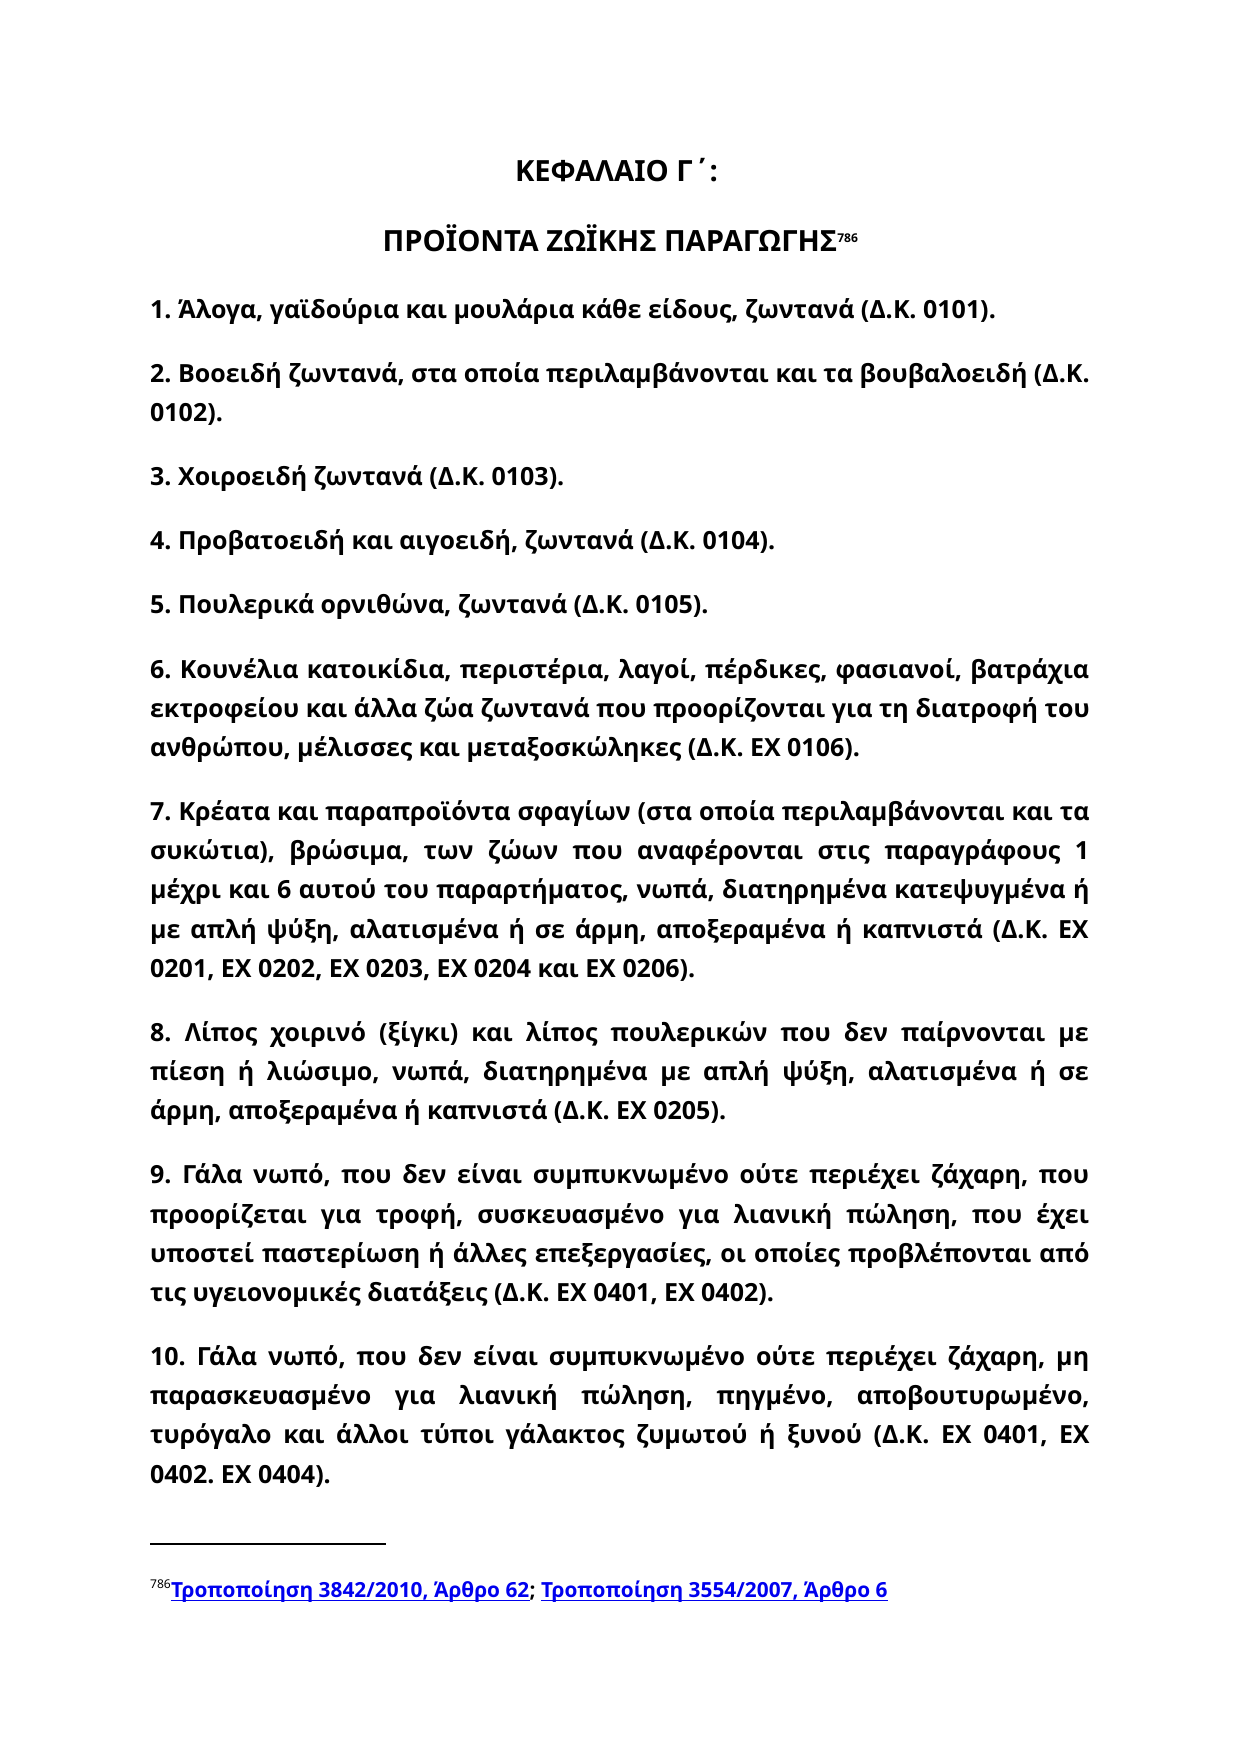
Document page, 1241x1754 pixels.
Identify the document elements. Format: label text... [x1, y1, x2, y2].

text 9. Γάλα νωπό, που δεν είναι συμπυκνωμένο ούτε περιέχει ζάχαρη, που προορίζεται για τροφή, συσκευασμένο για λιανική πώληση, που έχει υποστεί παστερίωση ή άλλες επεξεργασίες, οι οποίες προβλέπονται από τις υγειονομικές διατάξεις (Δ.Κ. ΕΧ 0401, ΕΧ 0402). [150, 1157, 1090, 1309]
text 1. Άλογα, γαϊδούρια και μουλάρια κάθε είδους, ζωντανά (Δ.Κ. 0101). [150, 291, 1090, 325]
text 10. Γάλα νωπό, που δεν είναι συμπυκνωμένο ούτε περιέχει ζάχαρη, μη παρασκευασμένο για λιανική πώληση, πηγμένο, αποβουτυρωμένο, τυρόγαλο και άλλοι τύποι γάλακτος ζυμωτού ή ξυνού (Δ.Κ. ΕΧ 0401, ΕΧ 0402. ΕΧ 0404). [150, 1339, 1090, 1490]
text 8. Λίπος χοιρινό (ξίγκι) και λίπος πουλερικών που δεν παίρνονται με πίεση ή λιώσιμο, νωπά, διατηρημένα με απλή ψύξη, αλατισμένα ή σε άρμη, αποξεραμένα ή καπνιστά (Δ.Κ. ΕΧ 0205). [150, 1014, 1090, 1127]
text 5. Πουλερικά ορνιθώνα, ζωντανά (Δ.Κ. 0105). [150, 587, 1090, 621]
text 2. Βοοειδή ζωντανά, στα οποία περιλαμβάνονται και τα βουβαλοειδή (Δ.Κ. 0102). [150, 355, 1090, 429]
text 3. Χοιροειδή ζωντανά (Δ.Κ. 0103). [150, 459, 1090, 493]
subtitle ΠΡΟΪΟΝΤΑ ΖΩΪΚΗΣ ΠΑΡΑΓΩΓΗΣ [150, 221, 1090, 260]
text 4. Προβατοειδή και αιγοειδή, ζωντανά (Δ.Κ. 0104). [150, 523, 1090, 557]
text Τροποποίηση 3842/2010, Άρθρο 62; Τροποποίηση 3554/2007, Άρθρο 6 [150, 1576, 1090, 1604]
subtitle ΚΕΦΑΛΑΙΟ Γ΄: [150, 150, 1090, 190]
text 7. Κρέατα και παραπροϊόντα σφαγίων (στα οποία περιλαμβάνονται και τα συκώτια), βρώσιμα, των ζώων που αναφέρονται στις παραγράφους 1 μέχρι και 6 αυτού του παραρτήματος, νωπά, διατηρημένα κατεψυγμένα ή με απλή ψύξη, αλατισμένα ή σε άρμη, αποξεραμένα ή καπνιστά (Δ.Κ. ΕΧ 0201, ΕΧ 0202, ΕΧ 0203, ΕΧ 0204 και ΕΧ 0206). [150, 794, 1090, 984]
text 6. Κουνέλια κατοικίδια, περιστέρια, λαγοί, πέρδικες, φασιανοί, βατράχια εκτροφείου και άλλα ζώα ζωντανά που προορίζονται για τη διατροφή του ανθρώπου, μέλισ­σες και μεταξοσκώληκες (Δ.Κ. ΕΧ 0106). [150, 651, 1090, 764]
